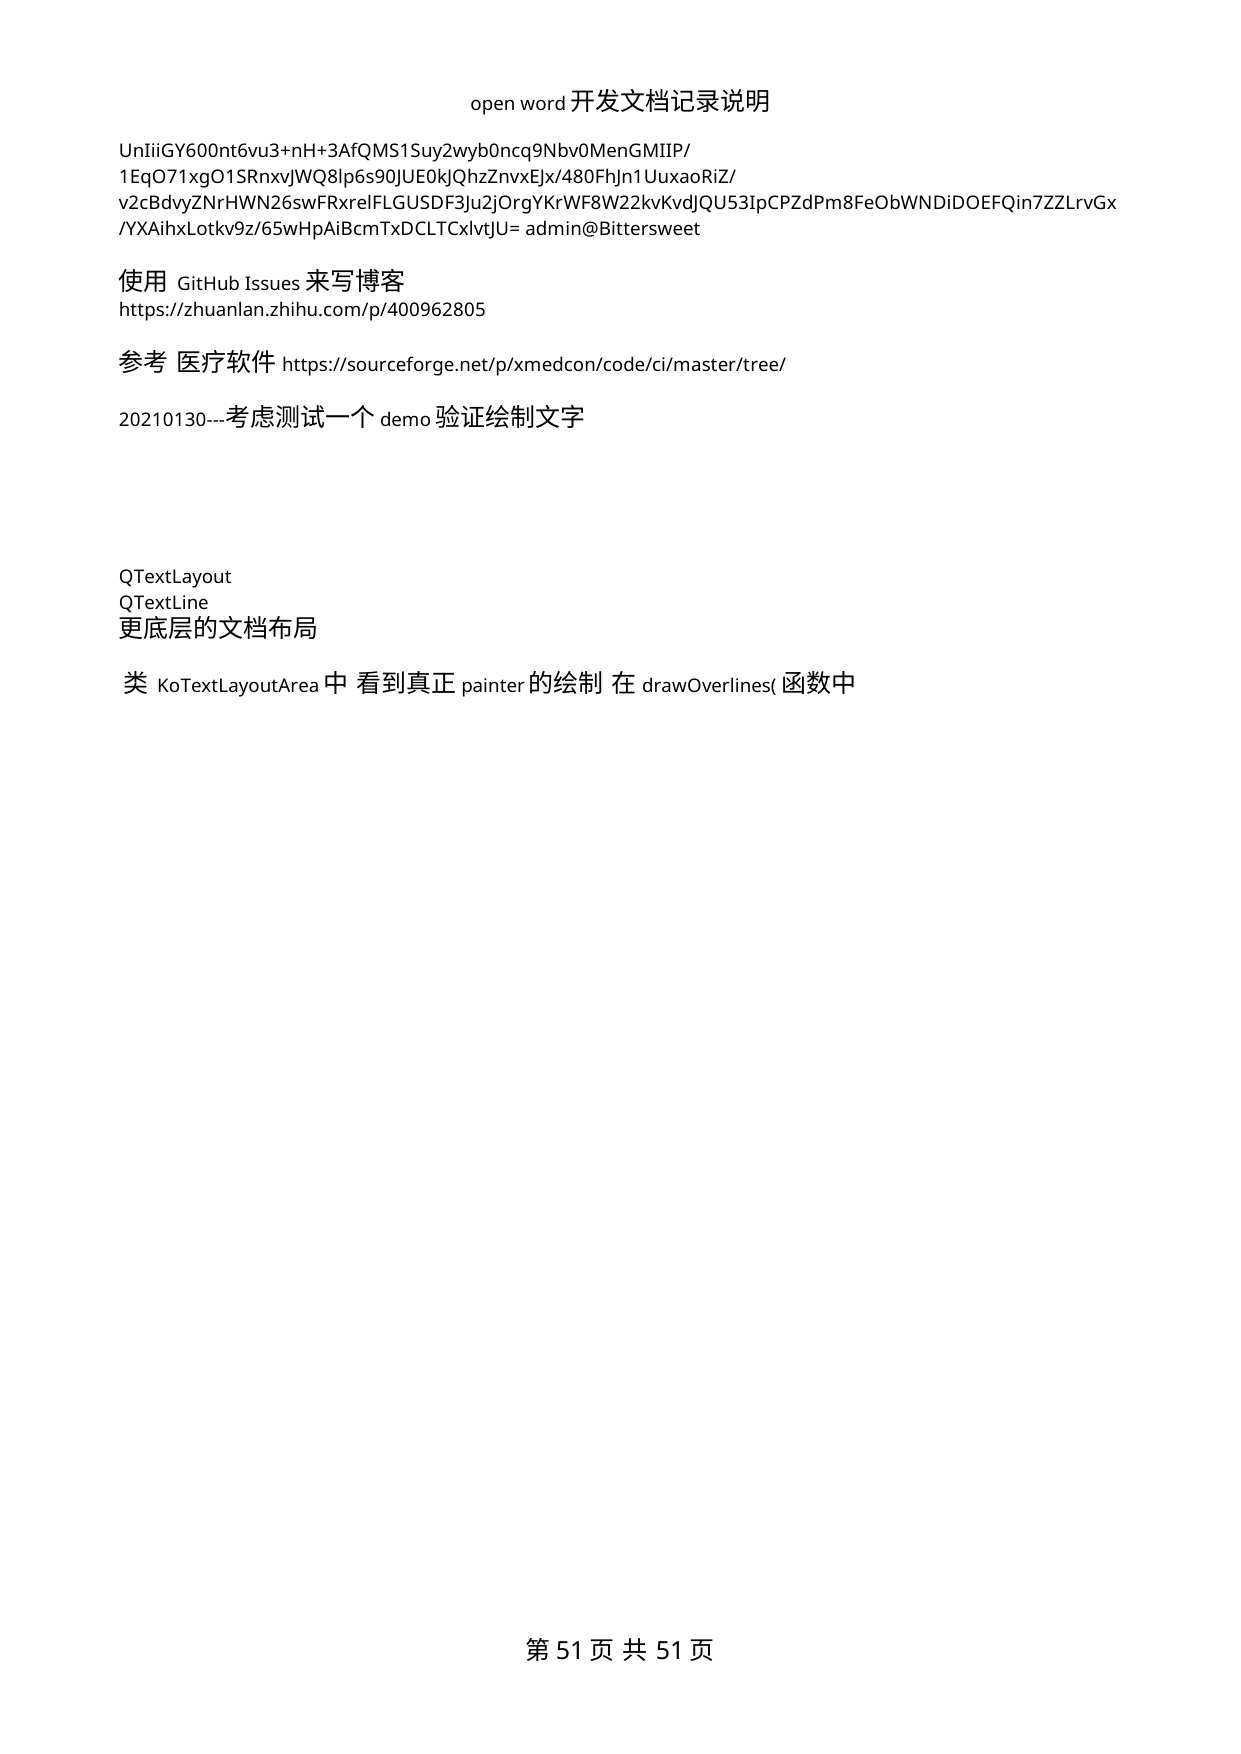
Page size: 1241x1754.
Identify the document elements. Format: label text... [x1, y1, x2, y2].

text UnIiiGY600nt6vu3+nH+3AfQMS1Suy2wyb0ncq9Nbv0MenGMIIP/1EqO71xgO1SRnxvJWQ8lp6s90JUE0kJQhzZnvxEJx/480FhJn1UuxaoRiZ/v2cBdvyZNrHWN26swFRxrelFLGUSDF3Ju2jOrgYKrWF8W22kvKvdJQU53IpCPZdPm8FeObWNDiDOEFQin7ZZLrvGx/YXAihxLotkv9z/65wHpAiBcmTxDCLTCxlvtJU= admin@Bittersweet [119, 137, 1121, 241]
text 类 KoTextLayoutArea中 看到真正painter的绘制 在drawOverlines( 函数中 [119, 670, 1121, 699]
text QTextLayout [119, 563, 1121, 589]
text 参考 医疗软件https://sourceforge.net/p/xmedcon/code/ci/master/tree/ [119, 348, 1121, 377]
text https://zhuanlan.zhihu.com/p/400962805 [119, 296, 1121, 322]
text 使用 GitHub Issues 来写博客 [119, 267, 1121, 296]
text 更底层的文档布局 [119, 615, 1121, 644]
text QTextLine [119, 589, 1121, 615]
text 20210130---考虑测试一个demo验证绘制文字 [119, 403, 1121, 432]
